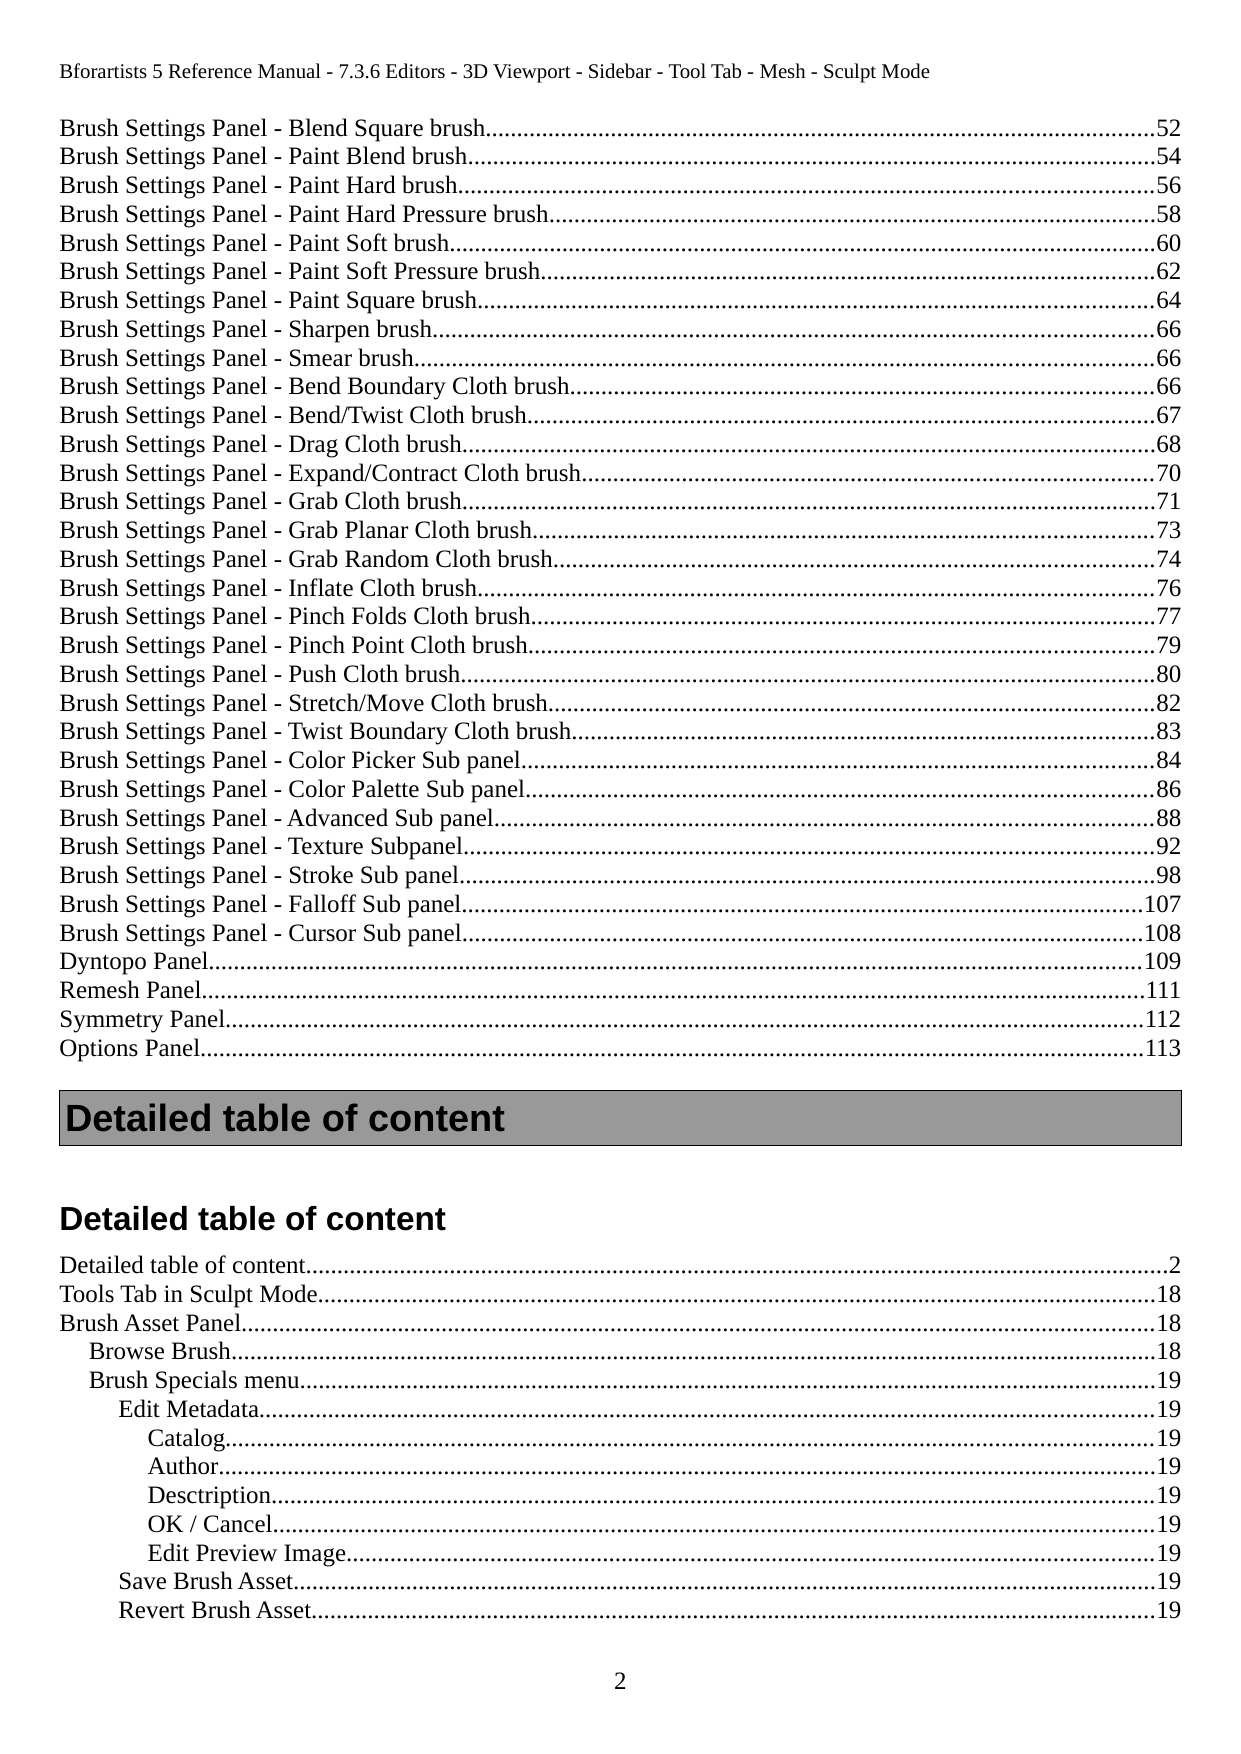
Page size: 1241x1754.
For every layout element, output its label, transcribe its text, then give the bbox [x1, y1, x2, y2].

text Brush Settings Panel - Stroke Sub panel 98 [59, 860, 1181, 889]
text Brush Settings Panel - Paint Soft brush 60 [59, 228, 1181, 256]
text Symmetry Panel 112 [59, 1004, 1181, 1033]
text Brush Settings Panel - Grab Cloth brush 71 [59, 486, 1181, 515]
text Browse Brush 18 [88, 1336, 1181, 1365]
text Brush Settings Panel - Bend/Twist Cloth brush 67 [59, 400, 1181, 429]
text Brush Settings Panel - Push Cloth brush 80 [59, 659, 1181, 688]
text Dyntopo Panel 109 [59, 946, 1181, 975]
text Edit Preview Image 19 [147, 1538, 1181, 1566]
text Brush Settings Panel - Texture Subpanel 92 [59, 831, 1181, 860]
text Brush Settings Panel - Expand/Contract Cloth brush 70 [59, 458, 1181, 486]
text Save Brush Asset 19 [118, 1566, 1181, 1595]
text Author 19 [147, 1451, 1181, 1480]
text Brush Specials menu 19 [88, 1365, 1181, 1394]
text Detailed table of content 2 [59, 1250, 1181, 1279]
text Brush Settings Panel - Paint Hard brush 56 [59, 170, 1181, 199]
text Brush Settings Panel - Blend Square brush 52 [59, 113, 1181, 141]
text Brush Settings Panel - Bend Boundary Cloth brush 66 [59, 371, 1181, 400]
text Brush Settings Panel - Paint Hard Pressure brush 58 [59, 199, 1181, 228]
text Brush Settings Panel - Grab Planar Cloth brush 73 [59, 515, 1181, 544]
text Brush Settings Panel - Cursor Sub panel 108 [59, 918, 1181, 946]
text Catalog 19 [147, 1423, 1181, 1451]
text Brush Settings Panel - Smear brush 66 [59, 343, 1181, 371]
text Revert Brush Asset 19 [118, 1595, 1181, 1624]
text Brush Settings Panel - Falloff Sub panel 107 [59, 889, 1181, 918]
text Brush Settings Panel - Stretch/Move Cloth brush 82 [59, 688, 1181, 716]
text Edit Metadata 19 [118, 1394, 1181, 1423]
table_header Detailed table of content [60, 1091, 1181, 1145]
text Brush Settings Panel - Sharpen brush 66 [59, 314, 1181, 343]
text Brush Settings Panel - Paint Soft Pressure brush 62 [59, 256, 1181, 285]
text Brush Settings Panel - Pinch Folds Cloth brush 77 [59, 601, 1181, 630]
text Brush Settings Panel - Color Palette Sub panel 86 [59, 774, 1181, 803]
text Remesh Panel 111 [59, 975, 1181, 1004]
text Brush Settings Panel - Paint Square brush 64 [59, 285, 1181, 314]
text Brush Asset Panel 18 [59, 1308, 1181, 1336]
text Desctription 19 [147, 1480, 1181, 1509]
text Brush Settings Panel - Paint Blend brush 54 [59, 141, 1181, 170]
text Options Panel 113 [59, 1033, 1181, 1061]
text Brush Settings Panel - Twist Boundary Cloth brush 83 [59, 716, 1181, 745]
text Brush Settings Panel - Advanced Sub panel 88 [59, 803, 1181, 831]
text Brush Settings Panel - Color Picker Sub panel 84 [59, 745, 1181, 774]
text Tools Tab in Sculpt Mode 18 [59, 1279, 1181, 1308]
subtitle Detailed table of content [59, 1199, 1181, 1238]
text Brush Settings Panel - Drag Cloth brush 68 [59, 429, 1181, 458]
text OK / Cancel 19 [147, 1509, 1181, 1538]
text Brush Settings Panel - Pinch Point Cloth brush 79 [59, 630, 1181, 659]
text Brush Settings Panel - Inflate Cloth brush 76 [59, 573, 1181, 601]
text Brush Settings Panel - Grab Random Cloth brush 74 [59, 544, 1181, 573]
